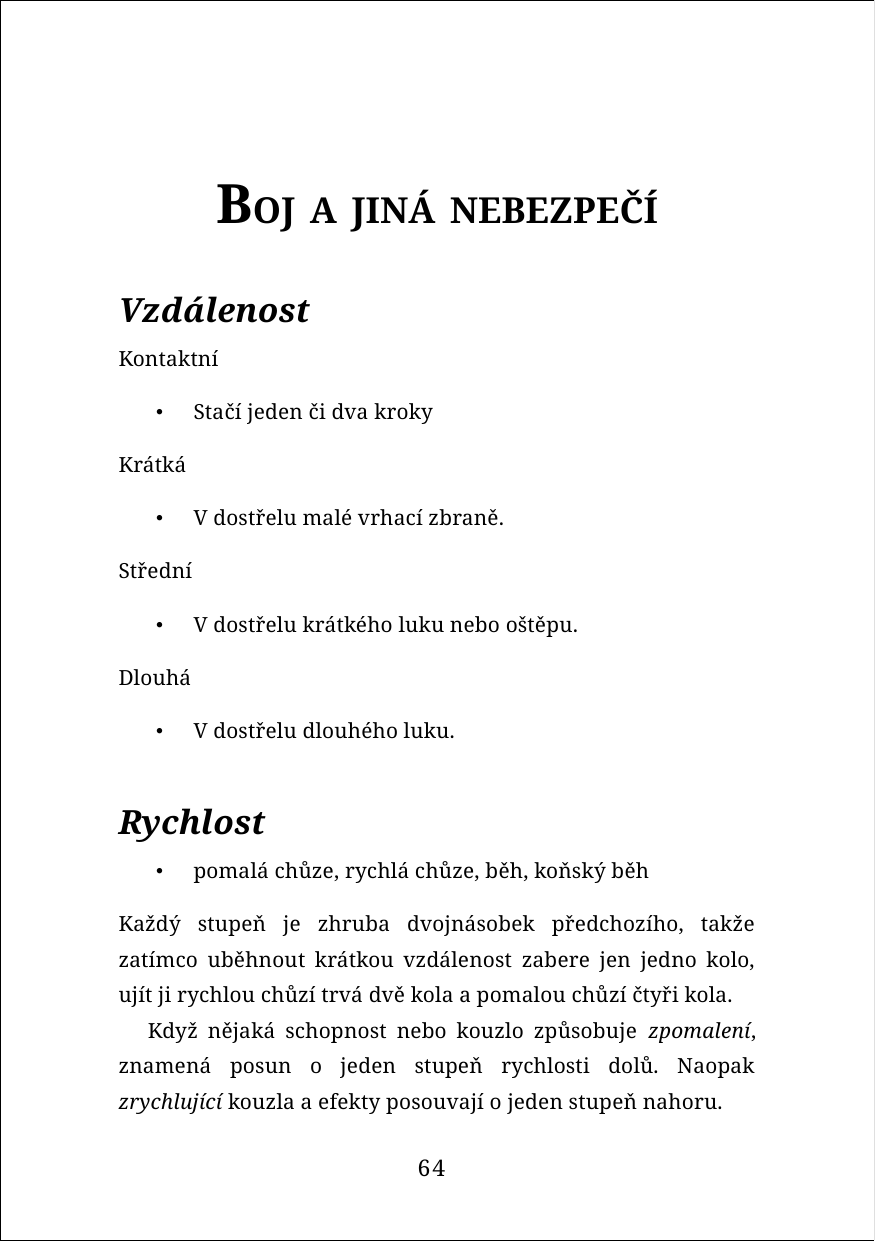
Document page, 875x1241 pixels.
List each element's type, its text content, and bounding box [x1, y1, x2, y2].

subtitle Vzdálenost [118, 287, 756, 332]
list V dostřelu dlouhého luku. [156, 716, 756, 745]
subtitle Boj a jiná nebezpečí [118, 166, 756, 239]
text Krátká [118, 450, 756, 479]
text Střední [118, 557, 756, 585]
list pomalá chůze, rychlá chůze, běh, koňský běh [156, 856, 756, 885]
list V dostřelu krátkého luku nebo oštěpu. [156, 610, 756, 638]
text Kontaktní [118, 344, 756, 372]
text Dlouhá [118, 663, 756, 692]
subtitle Rychlost [118, 799, 756, 844]
text Každý stupeň je zhruba dvojnásobek předchozího, takže zatímco uběhnout krátkou vzdálenost zabere jen jedno kolo, ujít ji rychlou chůzí trvá dvě kola a pomalou chůzí čtyři kola. Když nějaká schopnost nebo kouzlo způsobuje zpomalení, znamená posun o jeden stupeň rychlosti dolů. Naopak zrychlující kouzla a efekty posouvají o jeden stupeň nahoru. [118, 909, 756, 1116]
list Stačí jeden či dva kroky [156, 397, 756, 425]
list V dostřelu malé vrhací zbraně. [156, 503, 756, 532]
